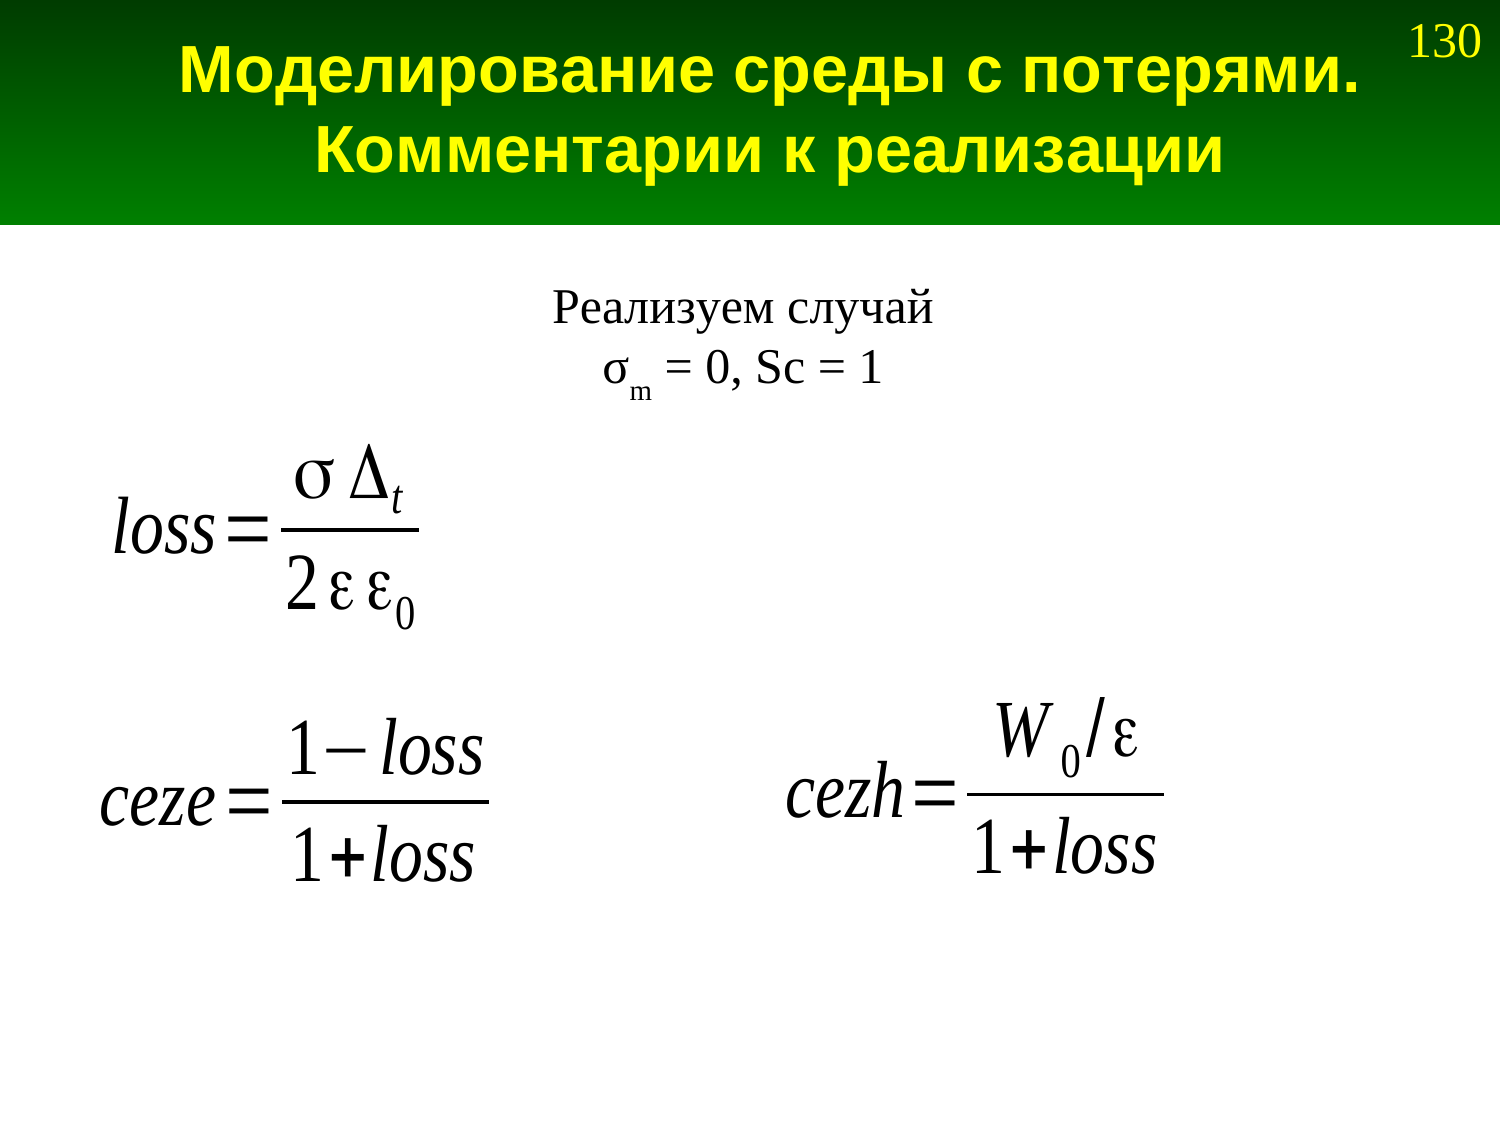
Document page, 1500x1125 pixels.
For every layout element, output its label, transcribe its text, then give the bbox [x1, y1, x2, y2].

title Моделирование среды с потерями. Комментарии к реализации [100, 0, 1441, 249]
text_box Реализуем случай σm = 0, Sc = 1 [537, 266, 963, 414]
chart [768, 685, 1185, 893]
chart [82, 703, 508, 898]
chart [94, 437, 439, 642]
